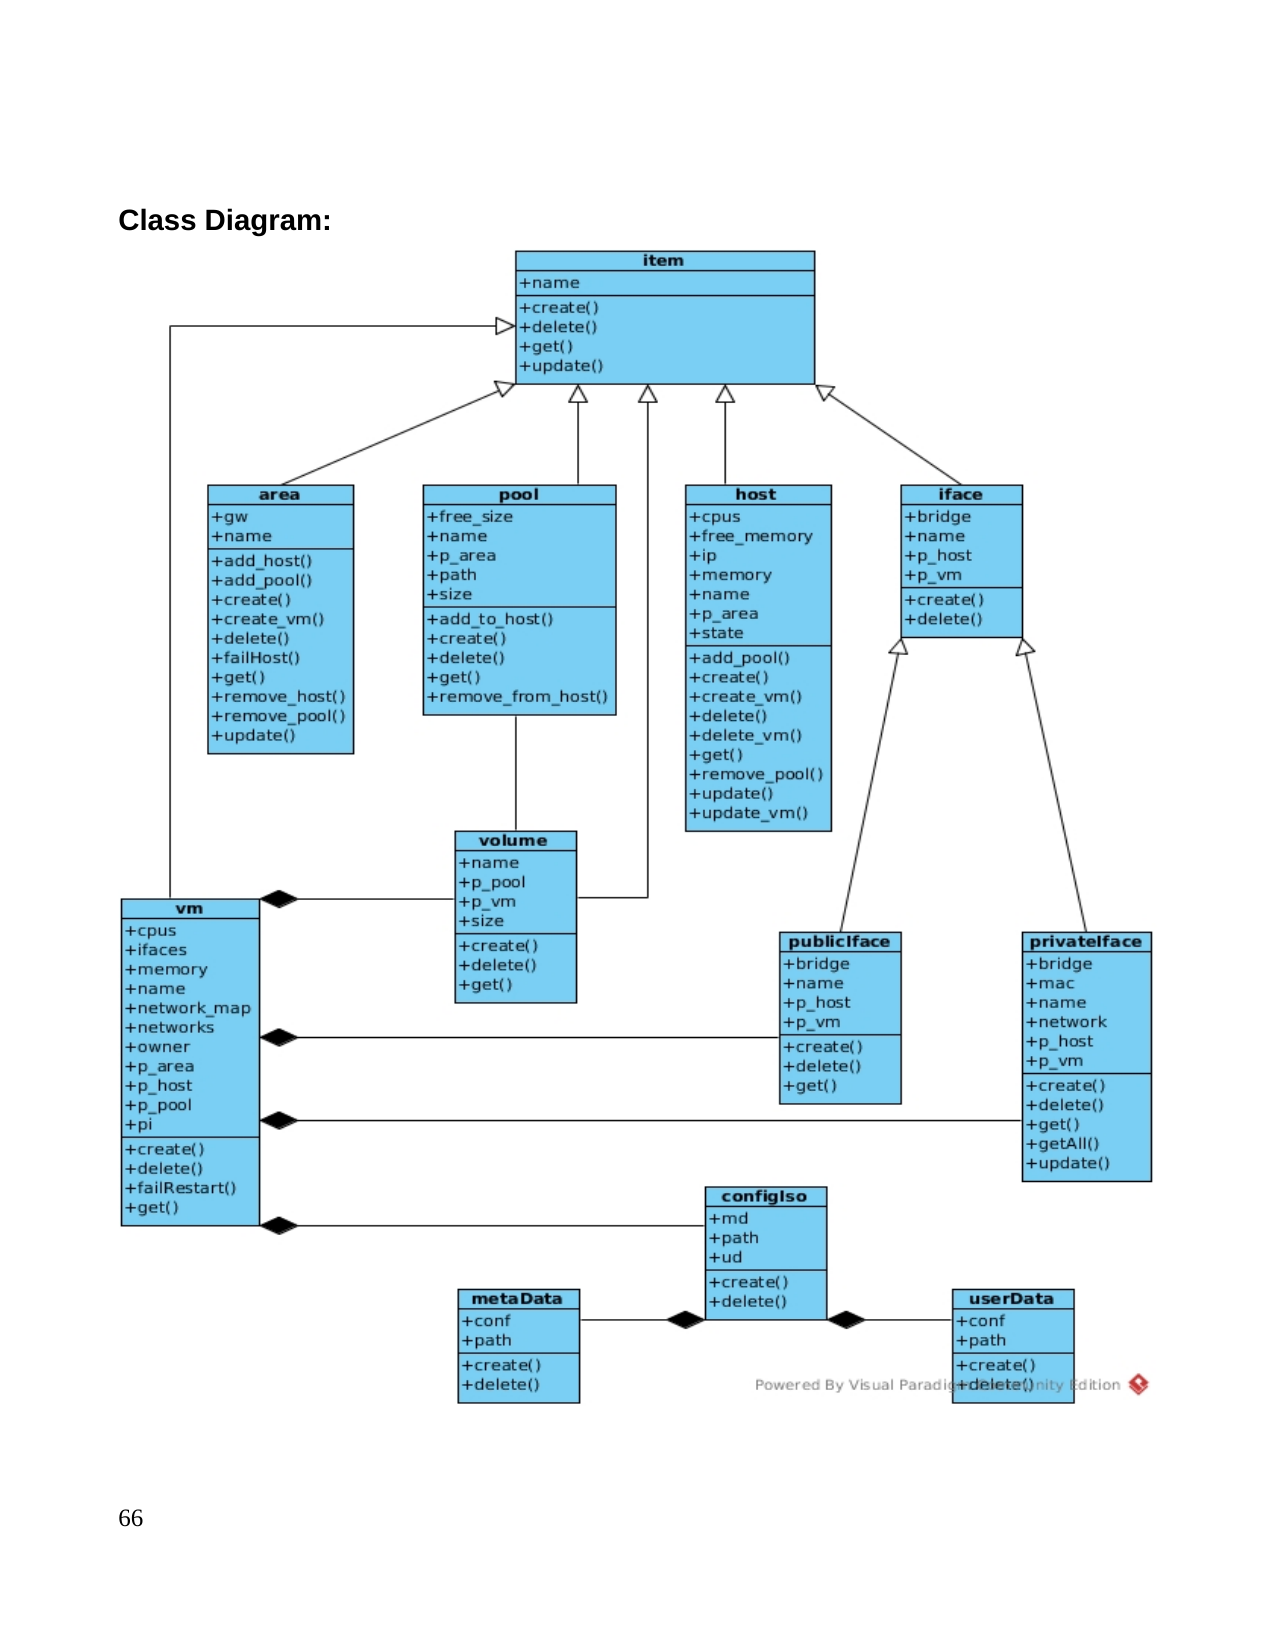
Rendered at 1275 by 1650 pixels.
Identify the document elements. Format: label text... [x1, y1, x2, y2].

subtitle Class Diagram: [118, 202, 1157, 236]
picture [118, 248, 1157, 1408]
